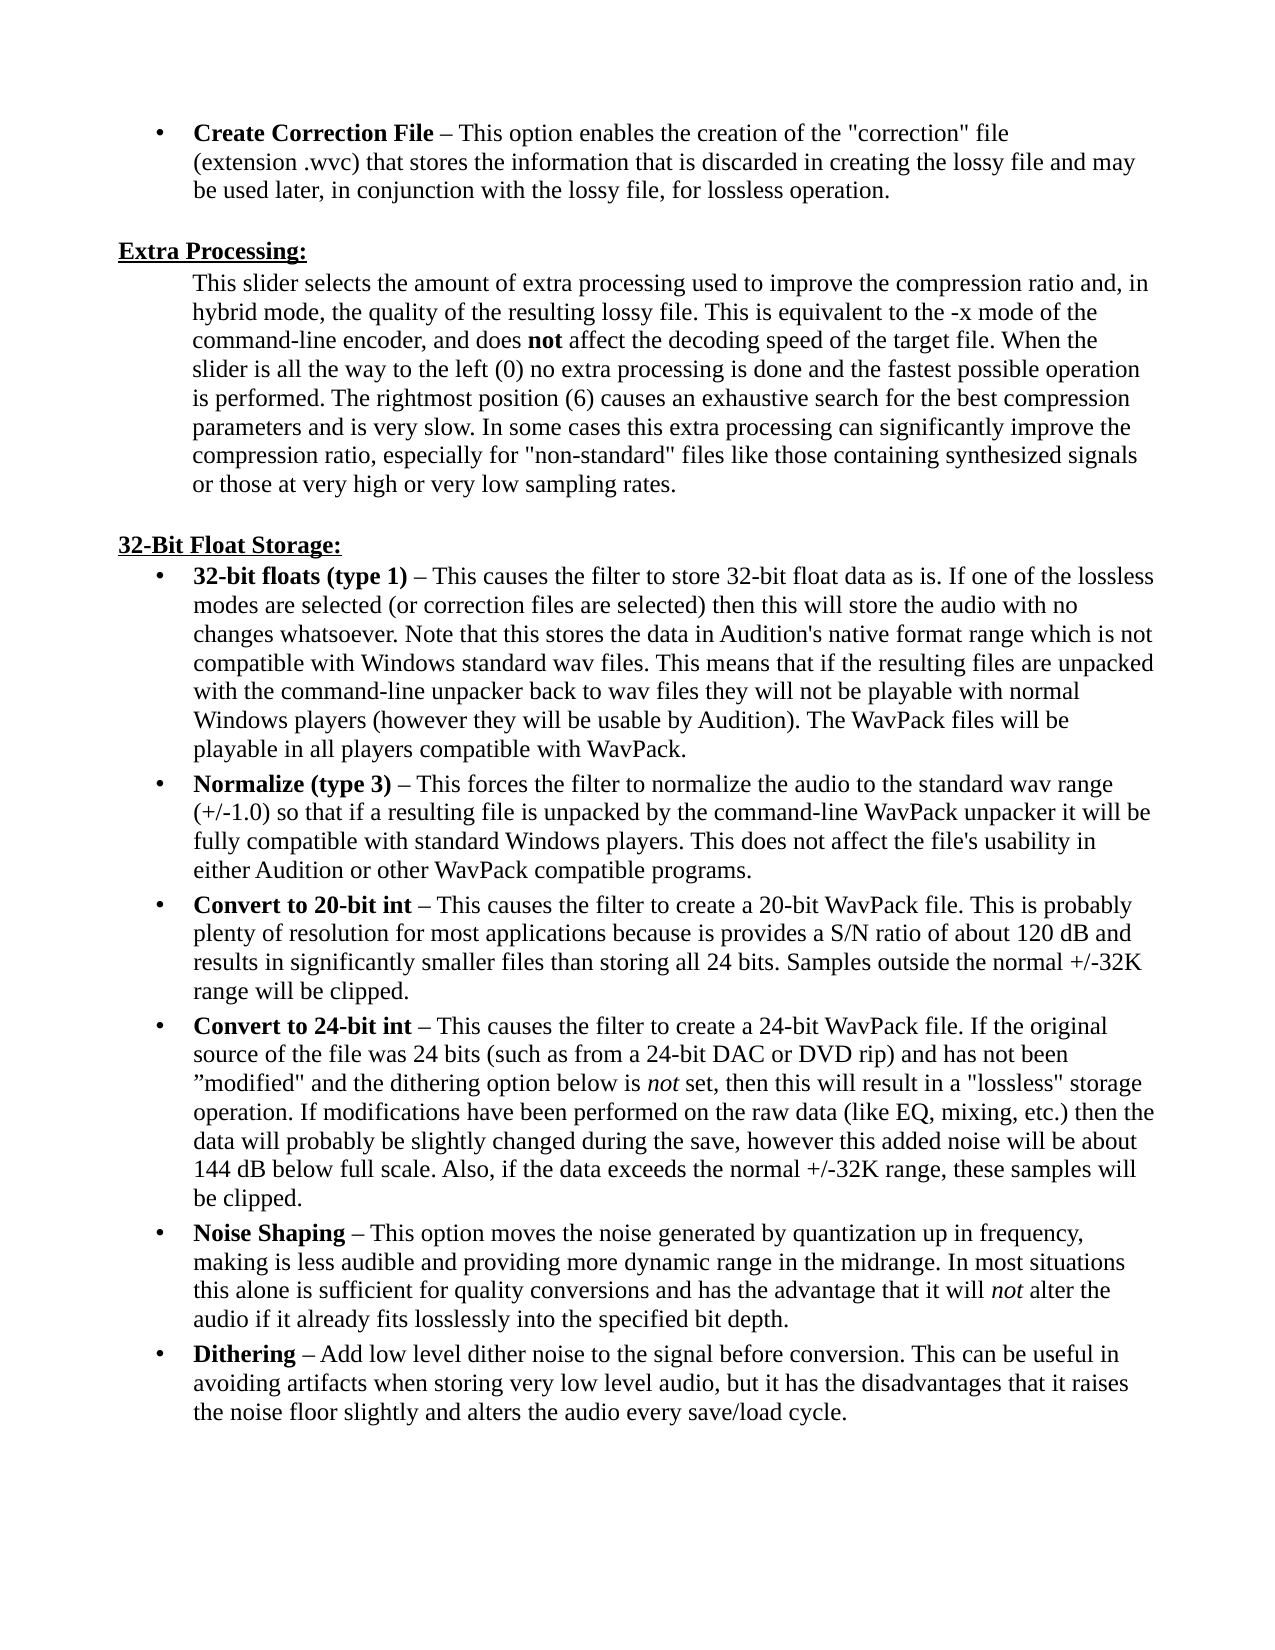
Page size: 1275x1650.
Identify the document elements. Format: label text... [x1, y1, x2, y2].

text This slider selects the amount of extra processing used to improve the compression ratio and, in hybrid mode, the quality of the resulting lossy file. This is equivalent to the -x mode of the command-line encoder, and does not affect the decoding speed of the target file. When the slider is all the way to the left (0) no extra processing is done and the fastest possible operation is performed. The rightmost position (6) causes an exhaustive search for the best compression parameters and is very slow. In some cases this extra processing can significantly improve the compression ratio, especially for "non-standard" files like those containing synthesized signals or those at very high or very low sampling rates. [192, 268, 1157, 498]
text Extra Processing: [118, 236, 1157, 265]
text 32-Bit Float Storage: [118, 530, 1157, 558]
list 32-bit floats (type 1) – This causes the filter to store 32-bit float data as is. If one of the lossless modes are selected (or correction files are selected) then this will store the audio with no changes whatsoever. Note that this stores the data in Audition's native format range which is not compatible with Windows standard wav files. This means that if the resulting files are unpacked with the command-line unpacker back to wav files they will not be playable with normal Windows players (however they will be usable by Audition). The WavPack files will be playable in all players compatible with WavPack. [156, 561, 1157, 763]
list Noise Shaping – This option moves the noise generated by quantization up in frequency, making is less audible and providing more dynamic range in the midrange. In most situations this alone is sufficient for quality conversions and has the advantage that it will not alter the audio if it already fits losslessly into the specified bit depth. [156, 1218, 1157, 1333]
list Normalize (type 3) – This forces the filter to normalize the audio to the standard wav range (+/-1.0) so that if a resulting file is unpacked by the command-line WavPack unpacker it will be fully compatible with standard Windows players. This does not affect the file's usability in either Audition or other WavPack compatible programs. [156, 769, 1157, 884]
list Create Correction File – This option enables the creation of the "correction" file (extension .wvc) that stores the information that is discarded in creating the lossy file and may be used later, in conjunction with the lossy file, for lossless operation. [156, 118, 1157, 204]
list Convert to 20-bit int – This causes the filter to create a 20-bit WavPack file. This is probably plenty of resolution for most applications because is provides a S/N ratio of about 120 dB and results in significantly smaller files than storing all 24 bits. Samples outside the normal +/-32K range will be clipped. [156, 890, 1157, 1005]
list Dithering – Add low level dither noise to the signal before conversion. This can be useful in avoiding artifacts when storing very low level audio, but it has the disadvantages that it raises the noise floor slightly and alters the audio every save/load cycle. [156, 1339, 1157, 1425]
list Convert to 24-bit int – This causes the filter to create a 24-bit WavPack file. If the original source of the file was 24 bits (such as from a 24-bit DAC or DVD rip) and has not been ”modified" and the dithering option below is not set, then this will result in a "lossless" storage operation. If modifications have been performed on the raw data (like EQ, mixing, etc.) then the data will probably be slightly changed during the save, however this added noise will be about 144 dB below full scale. Also, if the data exceeds the normal +/-32K range, these samples will be clipped. [156, 1011, 1157, 1212]
